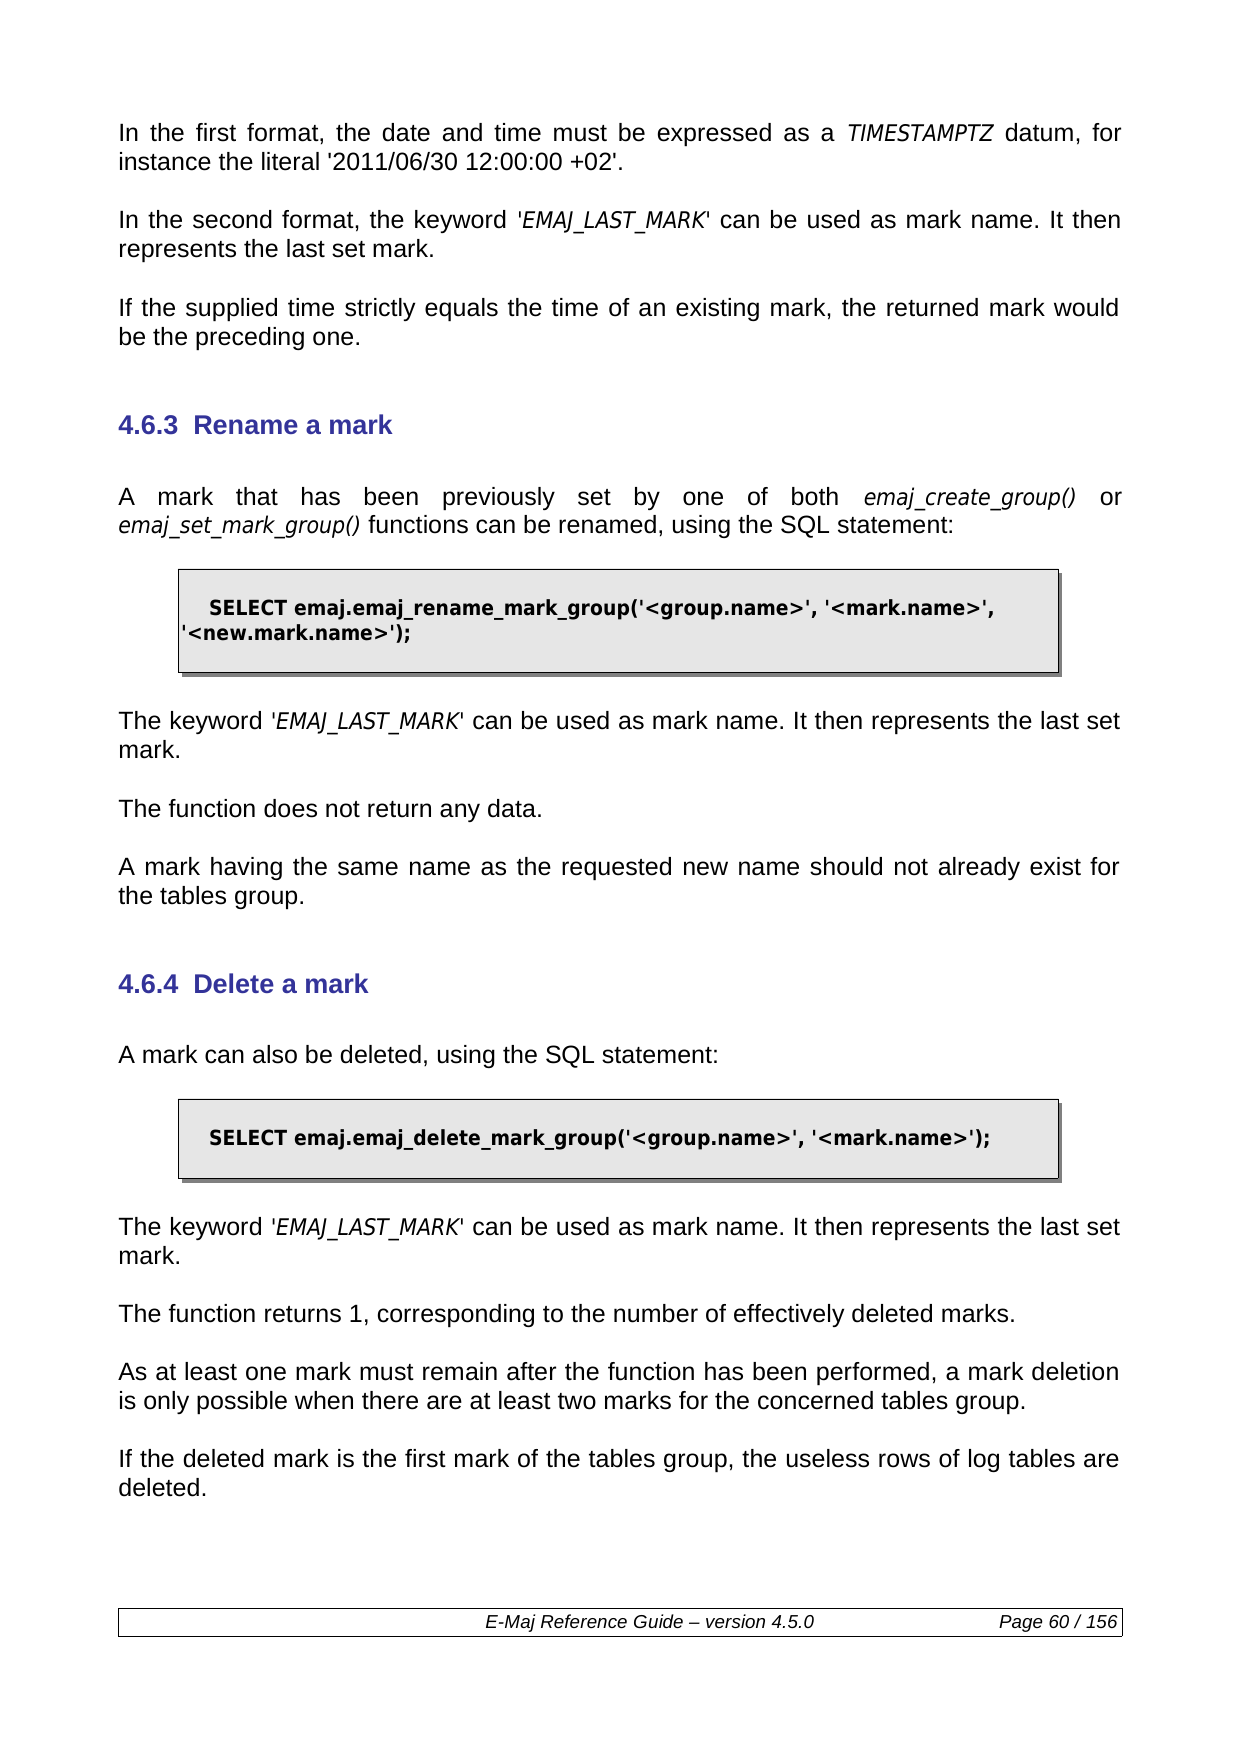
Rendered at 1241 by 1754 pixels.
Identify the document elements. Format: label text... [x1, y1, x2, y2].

text As at least one mark must remain after the function has been performed, a mark deletion is only possible when there are at least two marks for the concerned tables group. [118, 1357, 1122, 1415]
text The function returns 1, corresponding to the number of effectively deleted marks. [118, 1299, 1122, 1328]
text The keyword 'EMAJ_LAST_MARK' can be used as mark name. It then represents the last set mark. [118, 706, 1122, 764]
text In the first format, the date and time must be expressed as a TIMESTAMPTZ datum, for instance the literal '2011/06/30 12:00:00 +02'. [118, 118, 1122, 176]
text If the deleted mark is the first mark of the tables group, the useless rows of log tables are deleted. [118, 1444, 1122, 1502]
subtitle Delete a mark [118, 968, 1122, 999]
text SELECT emaj.emaj_delete_mark_group('<group.name>', '<mark.name>'); [179, 1123, 1058, 1147]
text SELECT emaj.emaj_rename_mark_group('<group.name>', '<mark.name>', '<new.mark.name>'); [179, 593, 1058, 642]
text The keyword 'EMAJ_LAST_MARK' can be used as mark name. It then represents the last set mark. [118, 1212, 1122, 1270]
text In the second format, the keyword 'EMAJ_LAST_MARK' can be used as mark name. It then represents the last set mark. [118, 205, 1122, 263]
text A mark can also be deleted, using the SQL statement: [118, 1040, 1122, 1069]
text If the supplied time strictly equals the time of an existing mark, the returned mark would be the preceding one. [118, 292, 1122, 351]
text The function does not return any data. [118, 793, 1122, 822]
text A mark having the same name as the requested new name should not already exist for the tables group. [118, 852, 1122, 910]
text A mark that has been previously set by one of both emaj_create_group() or emaj_set_mark_group() functions can be renamed, using the SQL statement: [118, 481, 1122, 539]
subtitle Rename a mark [118, 409, 1122, 440]
